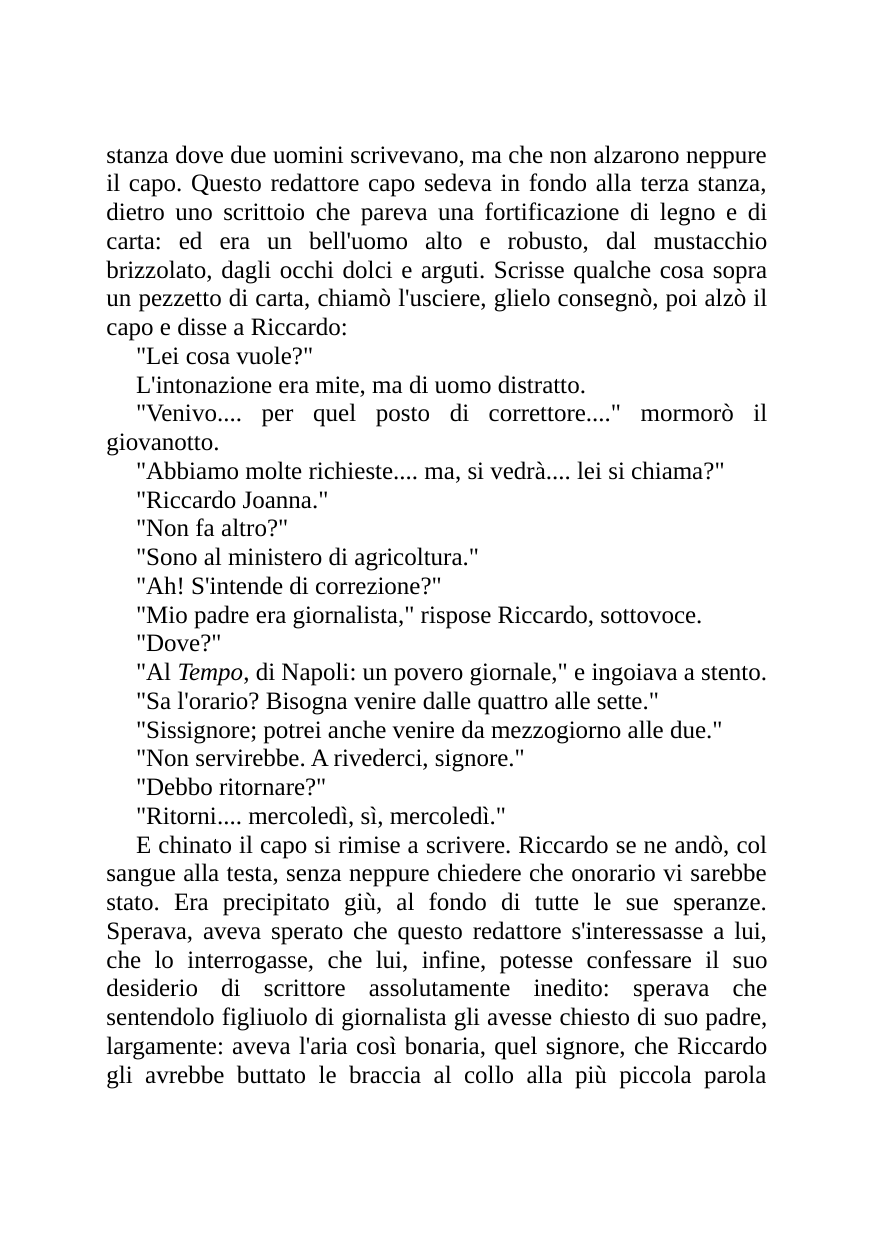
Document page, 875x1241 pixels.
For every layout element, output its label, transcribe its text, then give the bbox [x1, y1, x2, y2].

text "Non fa altro?" [106, 513, 768, 542]
text "Al Tempo, di Napoli: un povero giornale," e ingoiava a stento. [106, 657, 768, 686]
text "Sono al ministero di agricoltura." [106, 542, 768, 571]
text "Riccardo Joanna." [106, 485, 768, 513]
text E chinato il capo si rimise a scrivere. Riccardo se ne andò, col sangue alla testa, senza neppure chiedere che onorario vi sarebbe stato. Era precipitato giù, al fondo di tutte le sue speranze. Sperava, aveva sperato che questo redattore s'interessasse a lui, che lo interrogasse, che lui, infine, potesse confessare il suo desiderio di scrittore assolutamente inedito: sperava che sentendolo figliuolo di giornalista gli avesse chiesto di suo padre, largamente: aveva l'aria così bonaria, quel signore, che Riccardo gli avrebbe buttato le braccia al collo alla più piccola parola [106, 830, 768, 1088]
text "Sissignore; potrei anche venire da mezzogiorno alle due." [106, 715, 768, 743]
text "Dove?" [106, 628, 768, 657]
text "Venivo.... per quel posto di correttore...." mormorò il giovanotto. [106, 398, 768, 456]
text "Abbiamo molte richieste.... ma, si vedrà.... lei si chiama?" [106, 456, 768, 485]
text L'intonazione era mite, ma di uomo distratto. [106, 370, 768, 398]
text "Lei cosa vuole?" [106, 341, 768, 370]
text "Debbo ritornare?" [106, 772, 768, 801]
text "Ritorni.... mercoledì, sì, mercoledì." [106, 801, 768, 830]
text "Mio padre era giornalista," rispose Riccardo, sottovoce. [106, 600, 768, 628]
text stanza dove due uomini scrivevano, ma che non alzarono neppure il capo. Questo redattore capo sedeva in fondo alla terza stanza, dietro uno scrittoio che pareva una fortificazione di legno e di carta: ed era un bell'uomo alto e robusto, dal mustacchio brizzolato, dagli occhi dolci e arguti. Scrisse qualche cosa sopra un pezzetto di carta, chiamò l'usciere, glielo consegnò, poi alzò il capo e disse a Riccardo: [106, 140, 768, 341]
text "Non servirebbe. A rivederci, signore." [106, 743, 768, 772]
text "Sa l'orario? Bisogna venire dalle quattro alle sette." [106, 686, 768, 715]
text "Ah! S'intende di correzione?" [106, 571, 768, 600]
